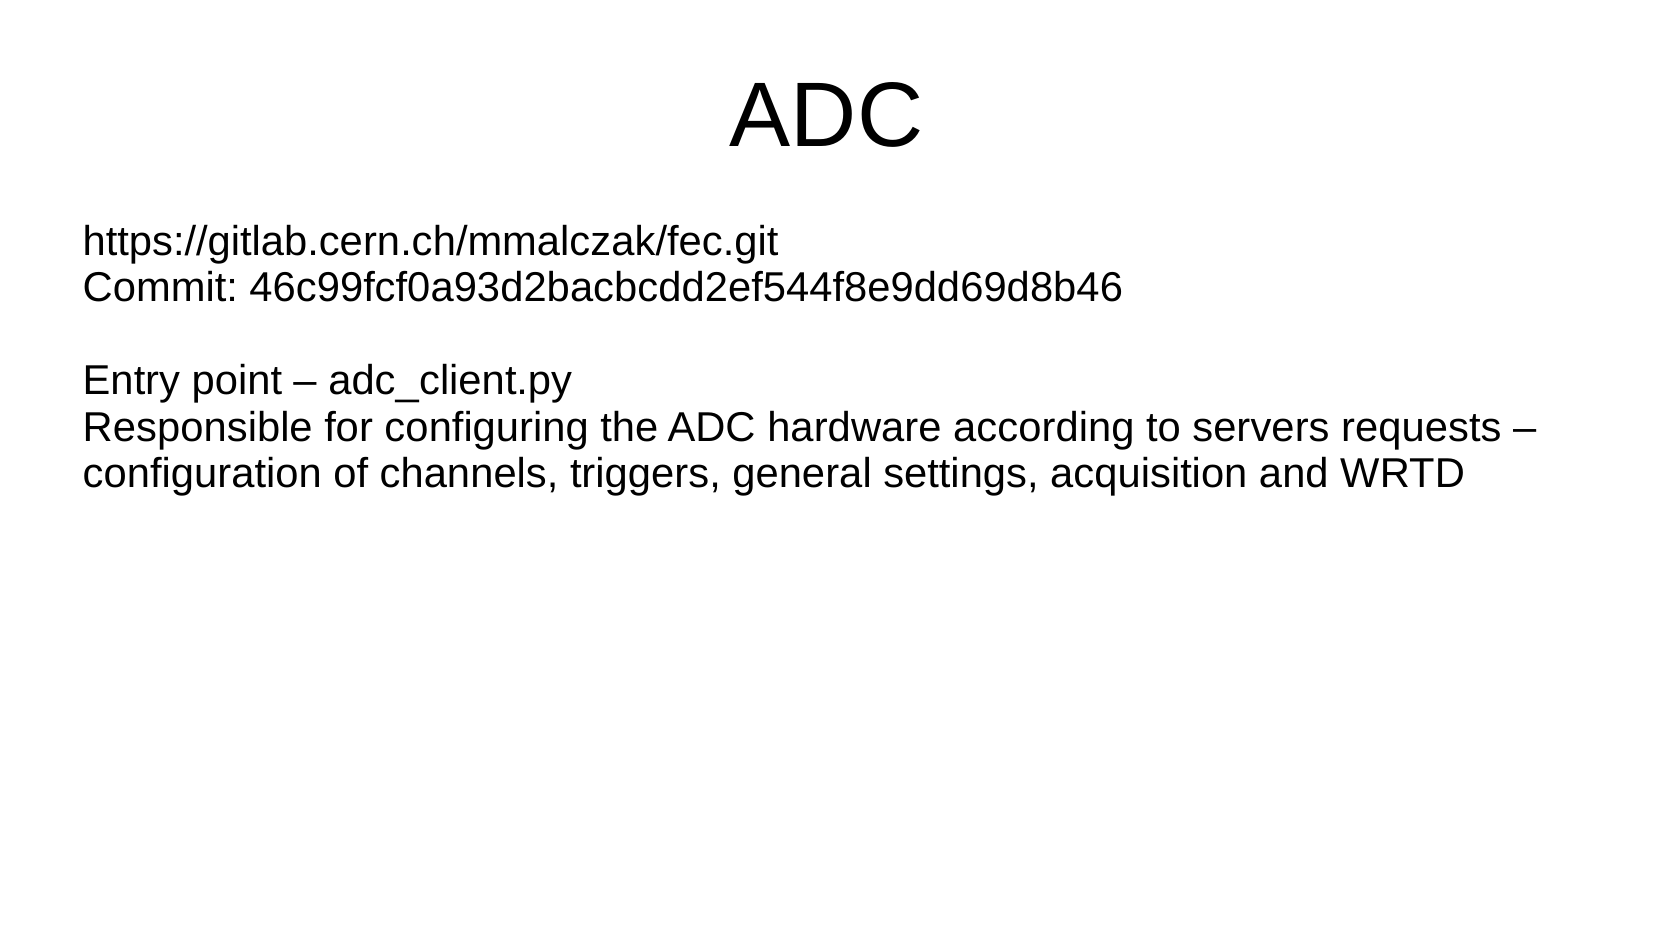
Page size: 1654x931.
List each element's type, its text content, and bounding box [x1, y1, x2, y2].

title ADC [82, 37, 1571, 193]
subtitle https://gitlab.cern.ch/mmalczak/fec.git Commit: 46c99fcf0a93d2bacbcdd2ef544f8e9dd69d8b46 Entry point – adc_client.py Responsible for configuring the ADC hardware according to servers requests – configuration of channels, triggers, general settings, acquisition and WRTD [82, 217, 1571, 776]
